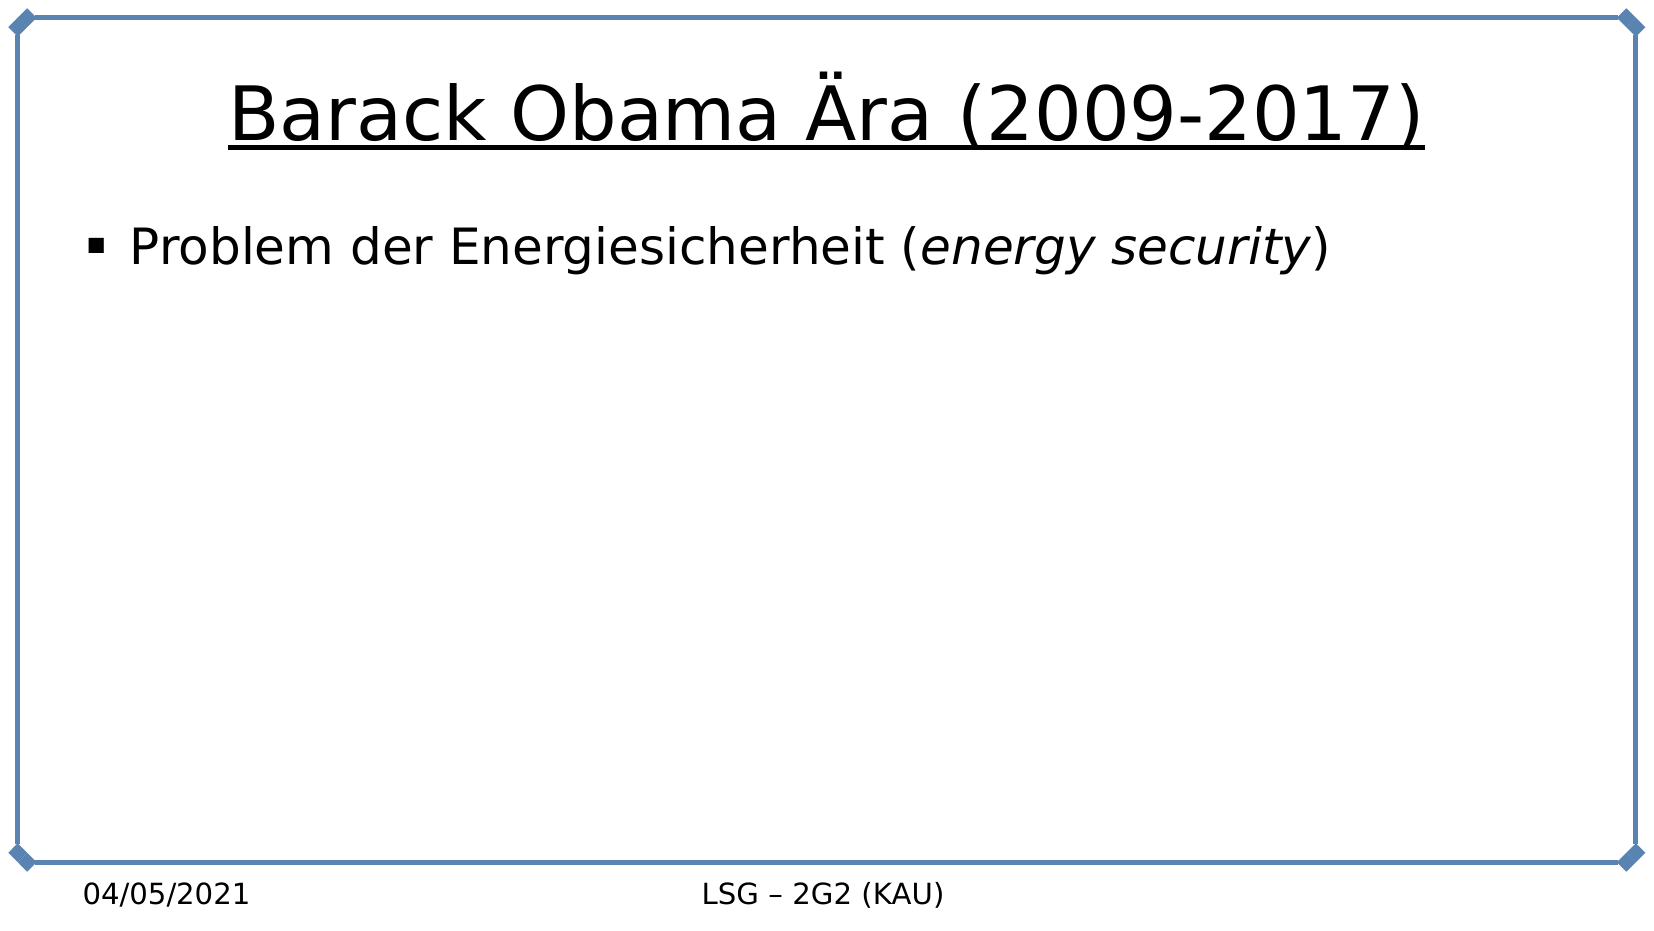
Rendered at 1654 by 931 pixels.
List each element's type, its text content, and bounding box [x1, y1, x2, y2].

list Problem der Energiesicherheit (energy security) [82, 217, 1571, 758]
title Barack Obama Ära (2009-2017) [82, 37, 1571, 193]
